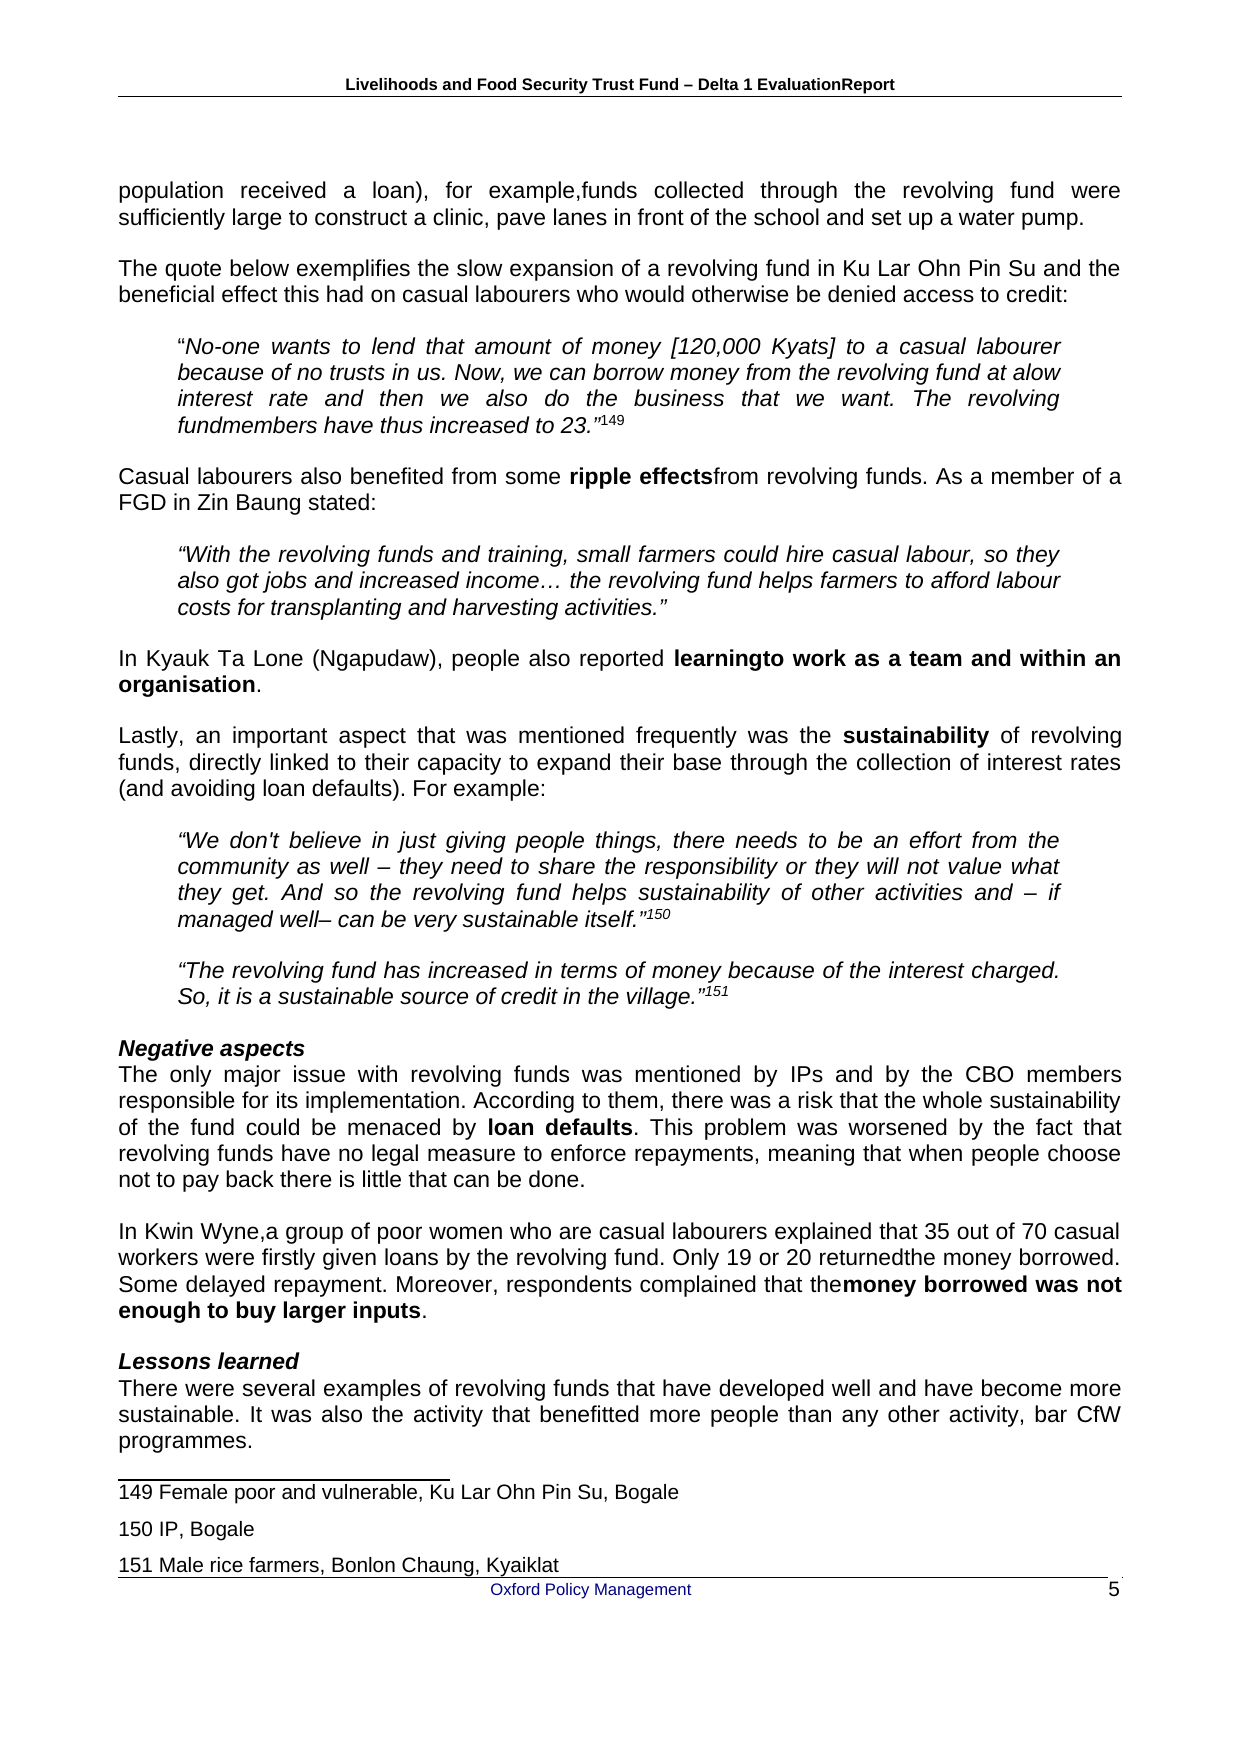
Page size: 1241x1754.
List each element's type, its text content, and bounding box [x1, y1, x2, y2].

text Casual labourers also benefited from some ripple effectsfrom revolving funds. As a member of a FGD in Zin Baung stated: [118, 463, 1122, 516]
text IP, Bogale [118, 1516, 1122, 1540]
text In Kwin Wyne,a group of poor women who are casual labourers explained that 35 out of 70 casual workers were firstly given loans by the revolving fund. Only 19 or 20 returnedthe money borrowed. Some delayed repayment. Moreover, respondents complained that themoney borrowed was not enough to buy larger inputs. [118, 1218, 1122, 1323]
text The only major issue with revolving funds was mentioned by IPs and by the CBO members responsible for its implementation. According to them, there was a risk that the whole sustainability of the fund could be menaced by loan defaults. This problem was worsened by the fact that revolving funds have no legal measure to enforce repayments, meaning that when people choose not to pay back there is little that can be done. [118, 1061, 1122, 1193]
text Male rice farmers, Bonlon Chaung, Kyaiklat [118, 1553, 1122, 1577]
text Female poor and vulnerable, Ku Lar Ohn Pin Su, Bogale [118, 1480, 1122, 1504]
subtitle Lessons learned [118, 1348, 1122, 1374]
text “The revolving fund has increased in terms of money because of the interest charged. So, it is a sustainable source of credit in the village.” [177, 957, 1063, 1010]
text “No-one wants to lend that amount of money [120,000 Kyats] to a casual labourer because of no trusts in us. Now, we can borrow money from the revolving fund at alow interest rate and then we also do the business that we want. The revolving fundmembers have thus increased to 23.” [177, 333, 1063, 438]
text “We don't believe in just giving people things, there needs to be an effort from the community as well – they need to share the responsibility or they will not value what they get. And so the revolving fund helps sustainability of other activities and – if managed well– can be very sustainable itself.” [177, 827, 1063, 932]
text In Kyauk Ta Lone (Ngapudaw), people also reported learningto work as a team and within an organisation. [118, 645, 1122, 697]
subtitle Negative aspects [118, 1035, 1122, 1061]
text Lastly, an important aspect that was mentioned frequently was the sustainability of revolving funds, directly linked to their capacity to expand their base through the collection of interest rates (and avoiding loan defaults). For example: [118, 722, 1122, 802]
text population received a loan), for example,funds collected through the revolving fund were sufficiently large to construct a clinic, pave lanes in front of the school and set up a water pump. [118, 177, 1122, 230]
text The quote below exemplifies the slow expansion of a revolving fund in Ku Lar Ohn Pin Su and the beneficial effect this had on casual labourers who would otherwise be denied access to credit: [118, 255, 1122, 308]
text “With the revolving funds and training, small farmers could hire casual labour, so they also got jobs and increased income… the revolving fund helps farmers to afford labour costs for transplanting and harvesting activities.” [177, 541, 1063, 620]
text There were several examples of revolving funds that have developed well and have become more sustainable. It was also the activity that benefitted more people than any other activity, bar CfW programmes. [118, 1374, 1122, 1454]
